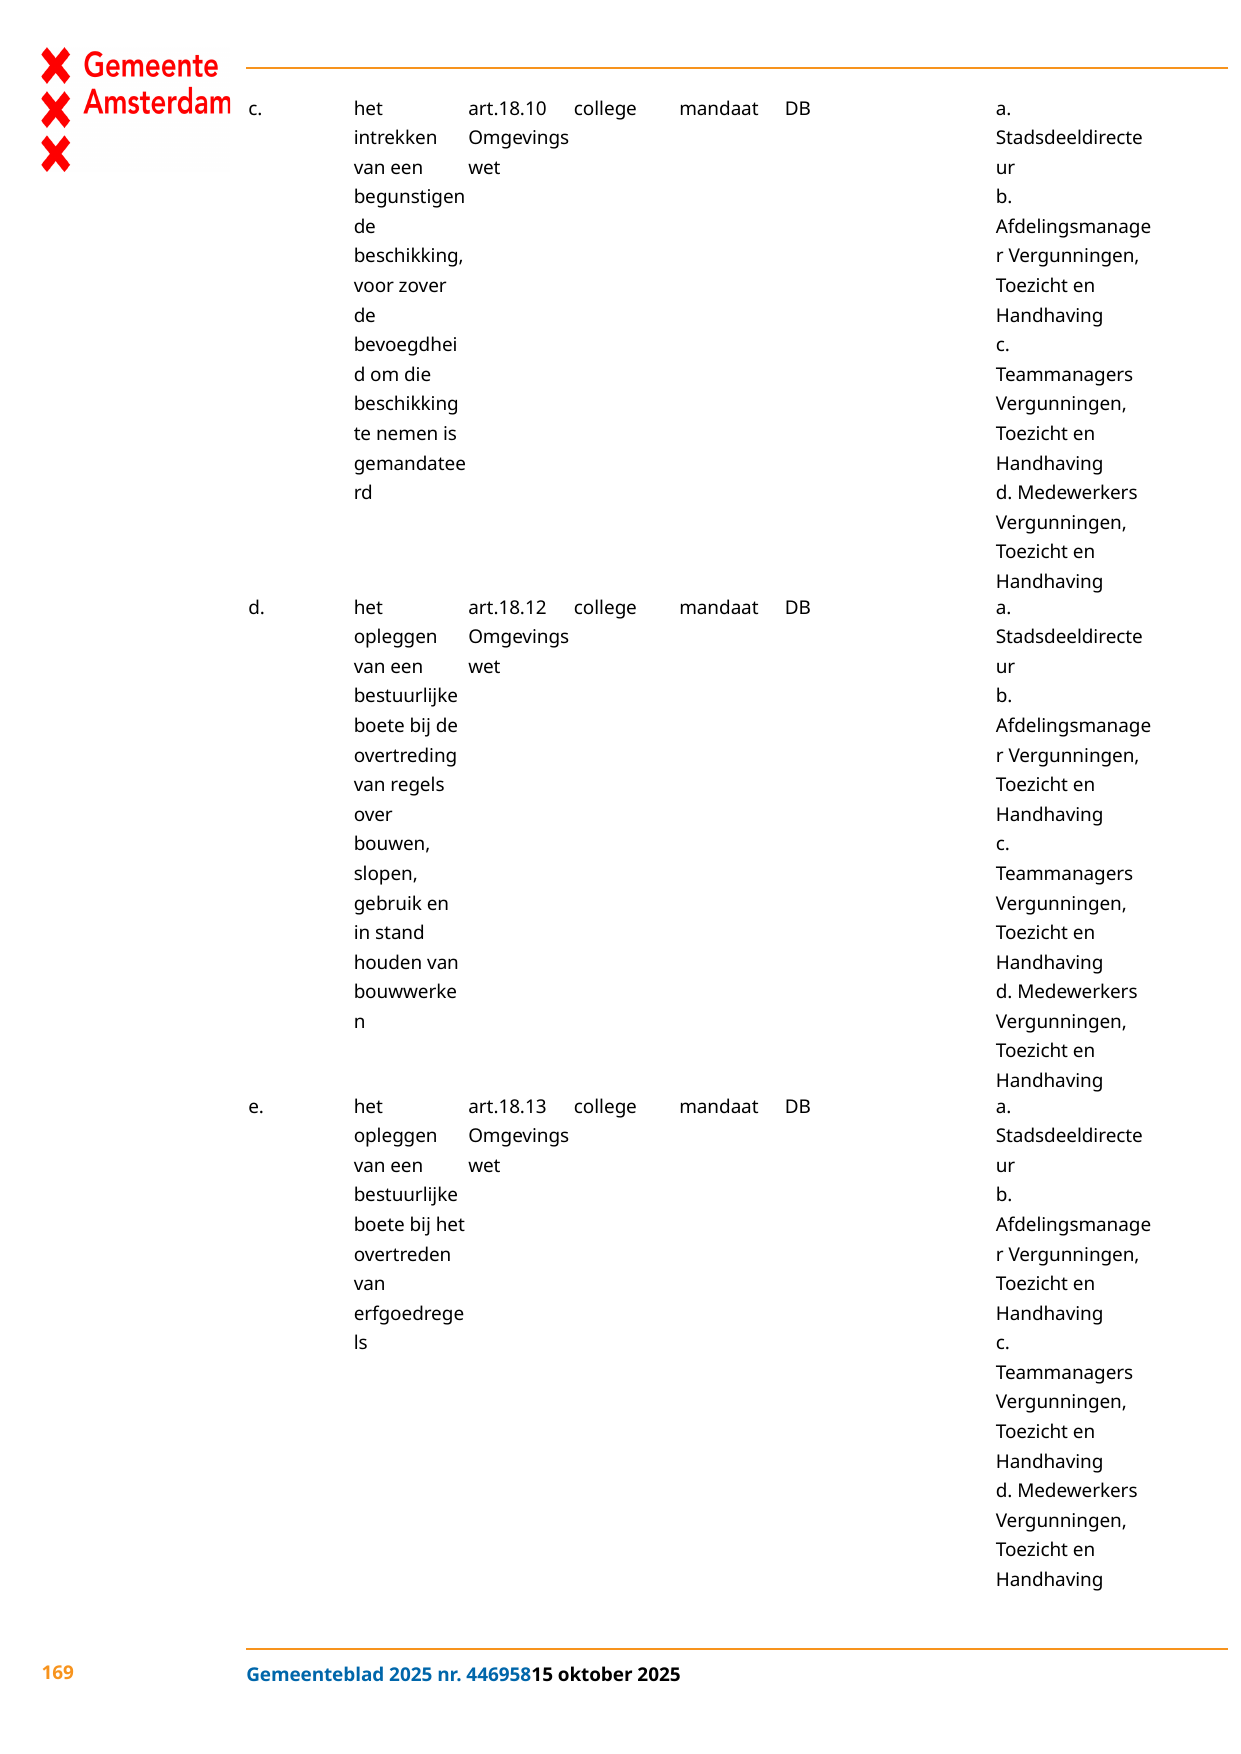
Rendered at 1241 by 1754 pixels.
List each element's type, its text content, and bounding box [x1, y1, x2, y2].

picture [41, 47, 231, 172]
table_cell college [574, 1093, 679, 1592]
table_cell [890, 594, 996, 1093]
table_cell [890, 95, 996, 594]
table_cell college [574, 95, 679, 594]
table_cell het intrekken van een begunstigende beschikking, voor zover de bevoegdheid om die beschikking te nemen is gemandateerd [354, 95, 468, 594]
table_cell a. Stadsdeeldirecteur b. Afdelingsmanager Vergunningen, Toezicht en Handhaving c. Teammanagers Vergunningen, Toezicht en Handhaving d. Medewerkers Vergunningen, Toezicht en Handhaving [996, 1093, 1152, 1592]
table_cell a. Stadsdeeldirecteur b. Afdelingsmanager Vergunningen, Toezicht en Handhaving c. Teammanagers Vergunningen, Toezicht en Handhaving d. Medewerkers Vergunningen, Toezicht en Handhaving [996, 95, 1152, 594]
table_cell mandaat [679, 95, 784, 594]
table_cell e. [248, 1093, 353, 1592]
table_cell [890, 1093, 996, 1592]
table_cell DB [785, 1093, 890, 1592]
table_cell art.18.13 Omgevingswet [468, 1093, 574, 1592]
table_cell DB [785, 594, 890, 1093]
table_cell art.18.10 Omgevingswet [468, 95, 574, 594]
table_cell a. Stadsdeeldirecteur b. Afdelingsmanager Vergunningen, Toezicht en Handhaving c. Teammanagers Vergunningen, Toezicht en Handhaving d. Medewerkers Vergunningen, Toezicht en Handhaving [996, 594, 1152, 1093]
table_cell college [574, 594, 679, 1093]
table_cell art.18.12 Omgevingswet [468, 594, 574, 1093]
table_cell het opleggen van een bestuurlijke boete bij de overtreding van regels over bouwen, slopen, gebruik en in stand houden van bouwwerken [354, 594, 468, 1093]
table_cell d. [248, 594, 353, 1093]
table_cell mandaat [679, 594, 784, 1093]
table_cell mandaat [679, 1093, 784, 1592]
table_cell het opleggen van een bestuurlijke boete bij het overtreden van erfgoedregels [354, 1093, 468, 1592]
table_cell c. [248, 95, 353, 594]
table_cell DB [785, 95, 890, 594]
